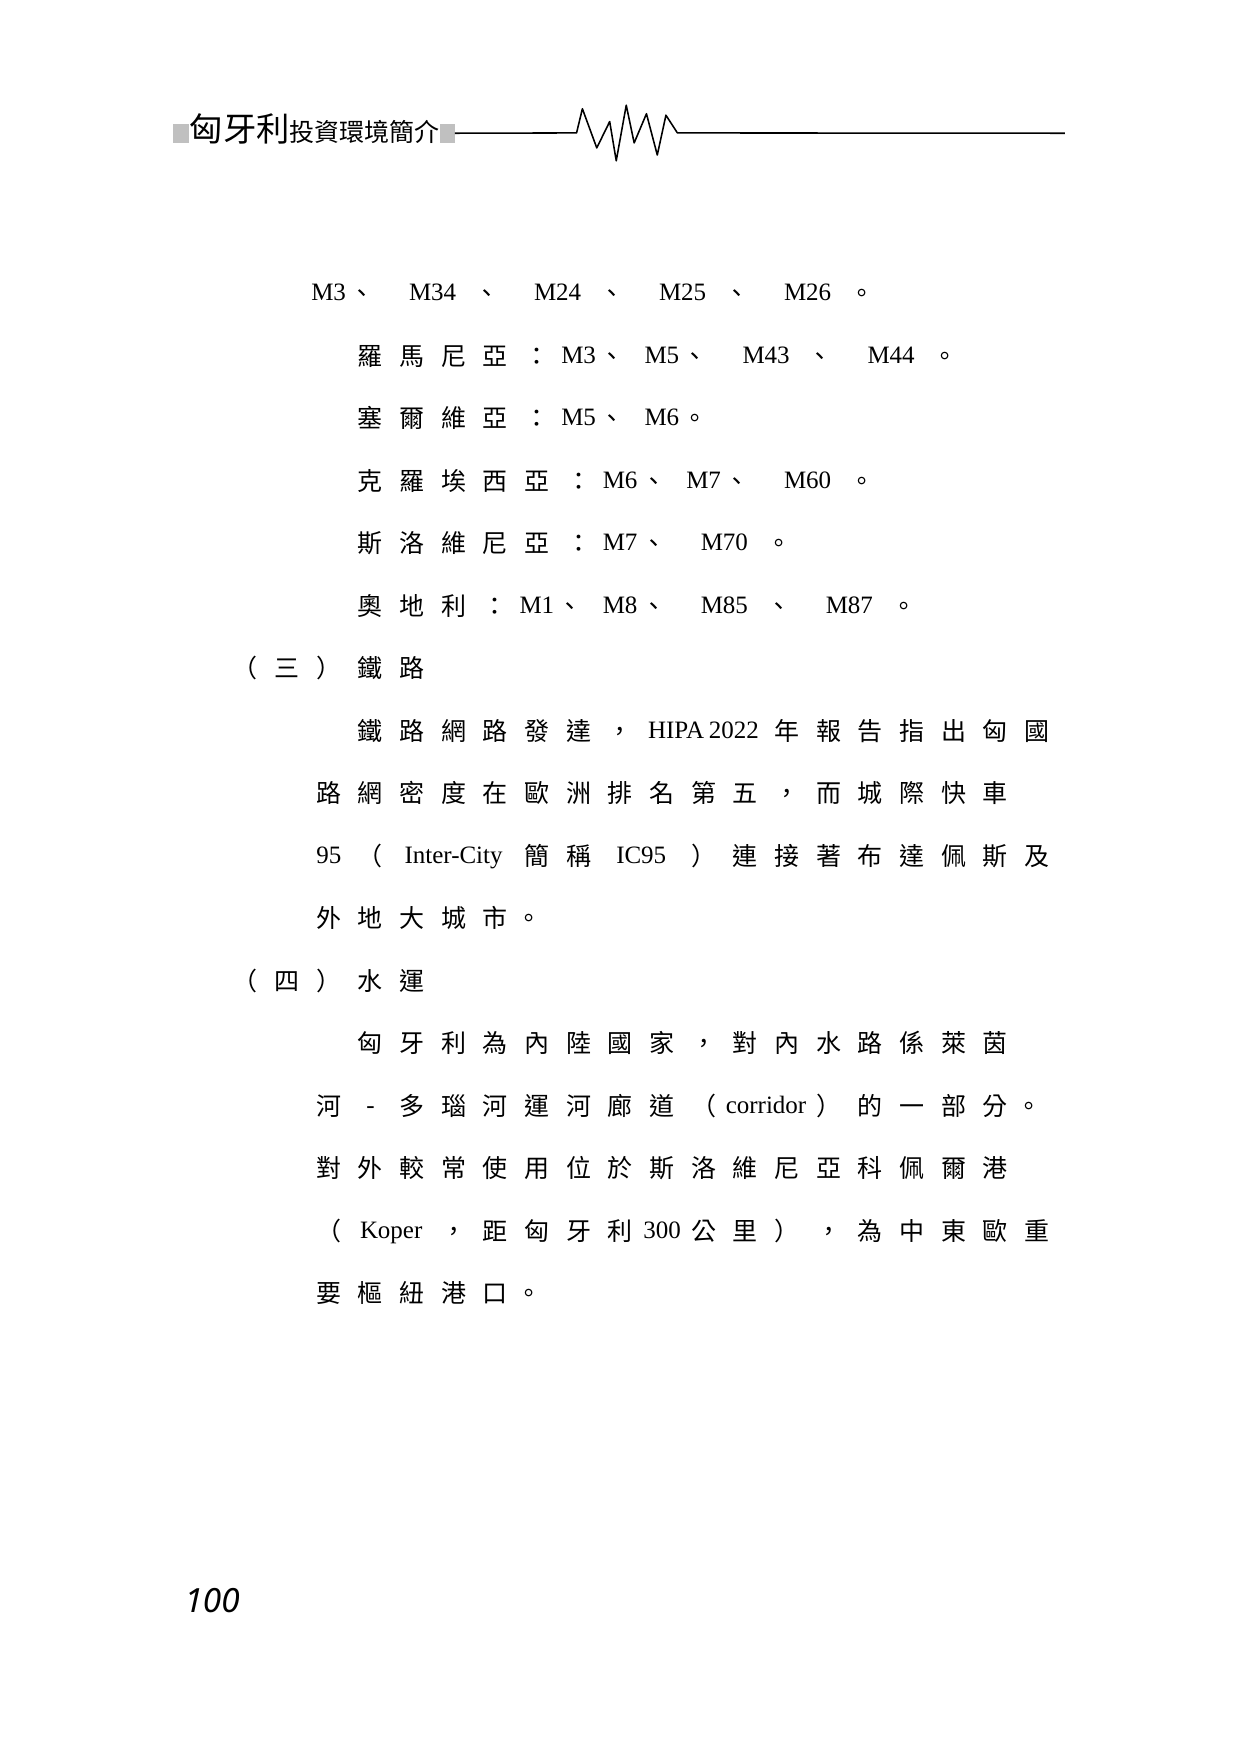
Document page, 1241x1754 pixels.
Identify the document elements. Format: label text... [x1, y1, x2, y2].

text M3、M34、M24、M25、M26。 [281, 250, 1058, 313]
text 奧地利：M1、M8、M85、M87。 [281, 563, 1058, 625]
text 鐵路網路發達，HIPA 2022年報告指出匈國路網密度在歐洲排名第五，而城際快車95（Inter-City簡稱IC95）連接著布達佩斯及外地大城市。 [281, 688, 1058, 938]
text 克羅埃西亞：M6、M7、M60。 [281, 438, 1058, 500]
text （四）水運 [207, 938, 1058, 1000]
text 塞爾維亞：M5、M6。 [281, 375, 1058, 438]
text 斯洛維尼亞：M7、M70。 [281, 500, 1058, 563]
text （三）鐵路 [207, 625, 1058, 688]
text 匈牙利為內陸國家，對內水路係萊茵河-多瑙河運河廊道（corridor）的一部分。對外較常使用位於斯洛維尼亞科佩爾港（Koper，距匈牙利300公里），為中東歐重要樞紐港口。 [281, 1000, 1058, 1313]
text 羅馬尼亞：M3、M5、M43、M44。 [281, 313, 1058, 375]
